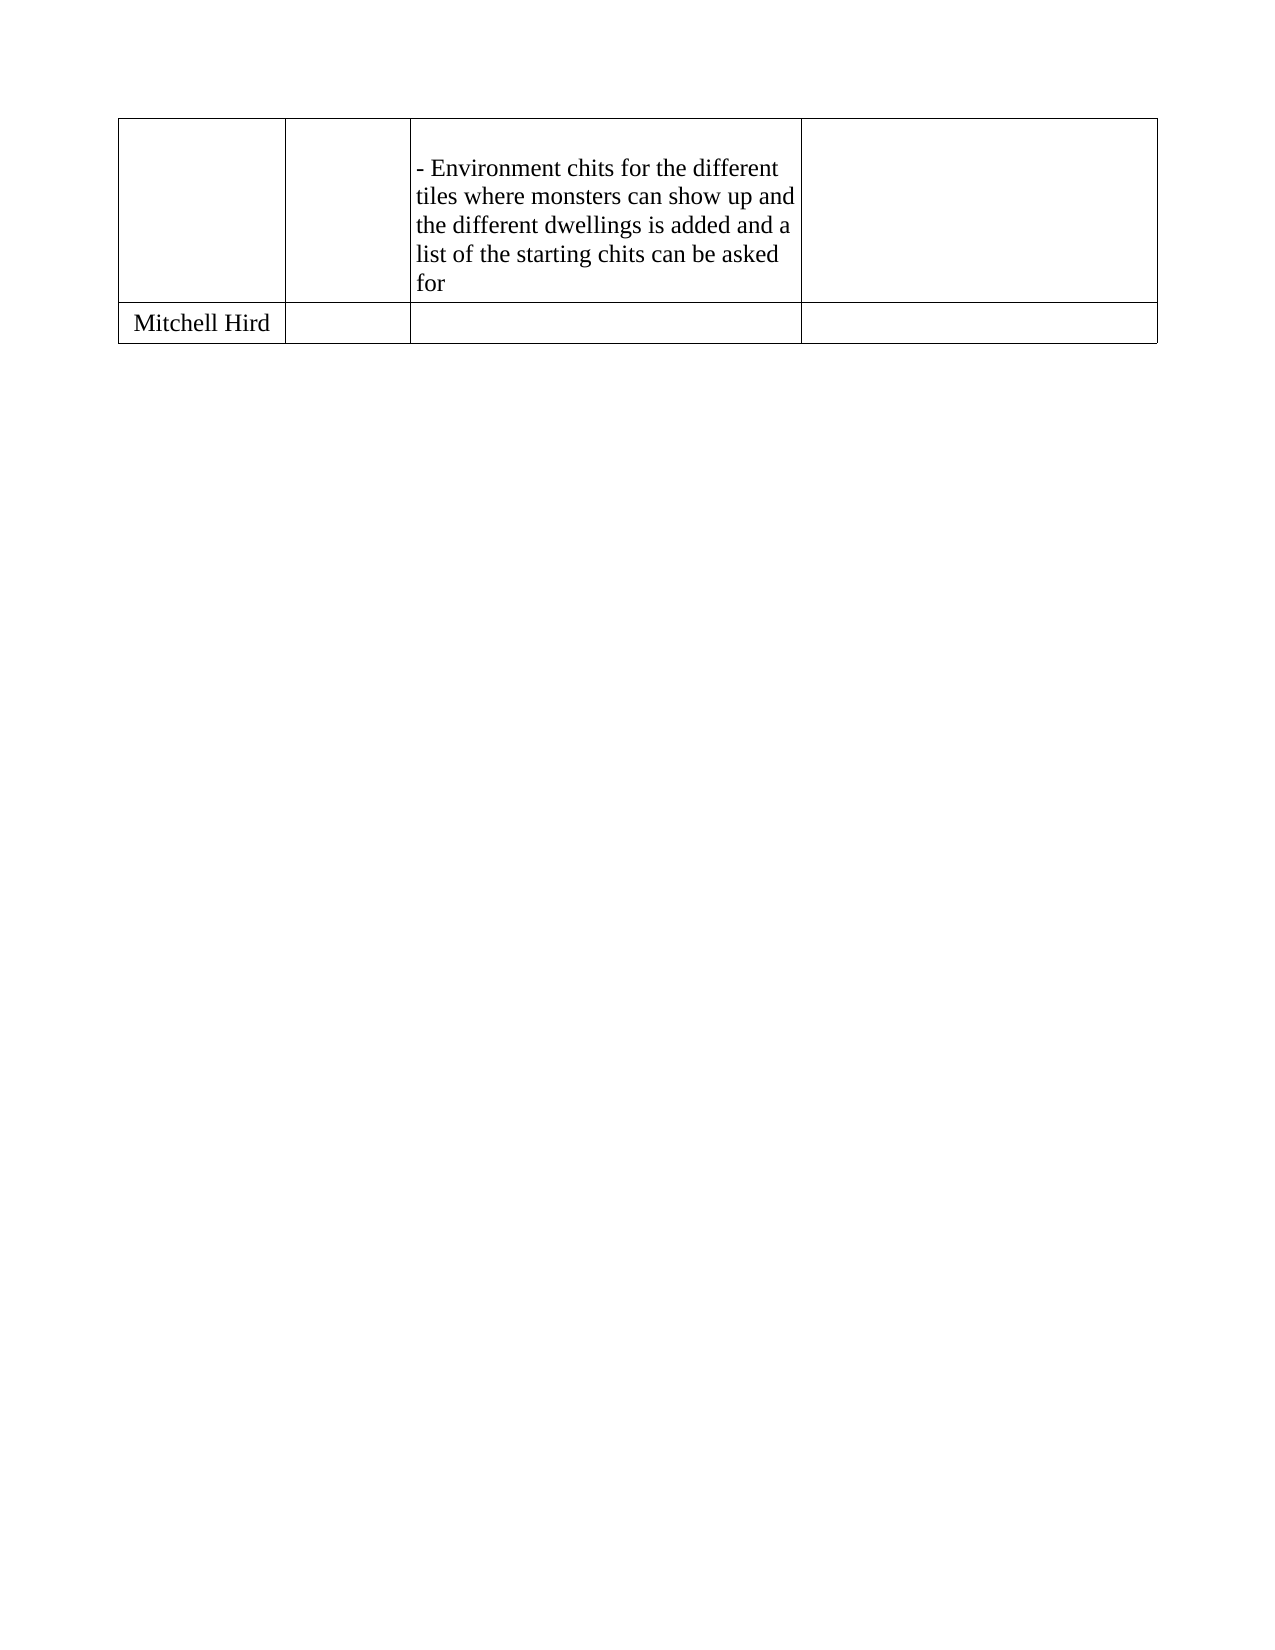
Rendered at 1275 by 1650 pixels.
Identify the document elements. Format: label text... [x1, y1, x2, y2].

table_cell [286, 119, 410, 302]
table_cell Mitchell Hird [119, 303, 285, 342]
table_cell [286, 303, 410, 342]
table_cell [802, 119, 1157, 302]
table_cell - Environment chits for the different tiles where monsters can show up and the different dwellings is added and a list of the starting chits can be asked for [411, 119, 801, 302]
table_cell [802, 303, 1157, 342]
table_cell [411, 303, 801, 342]
table_cell [119, 119, 285, 302]
